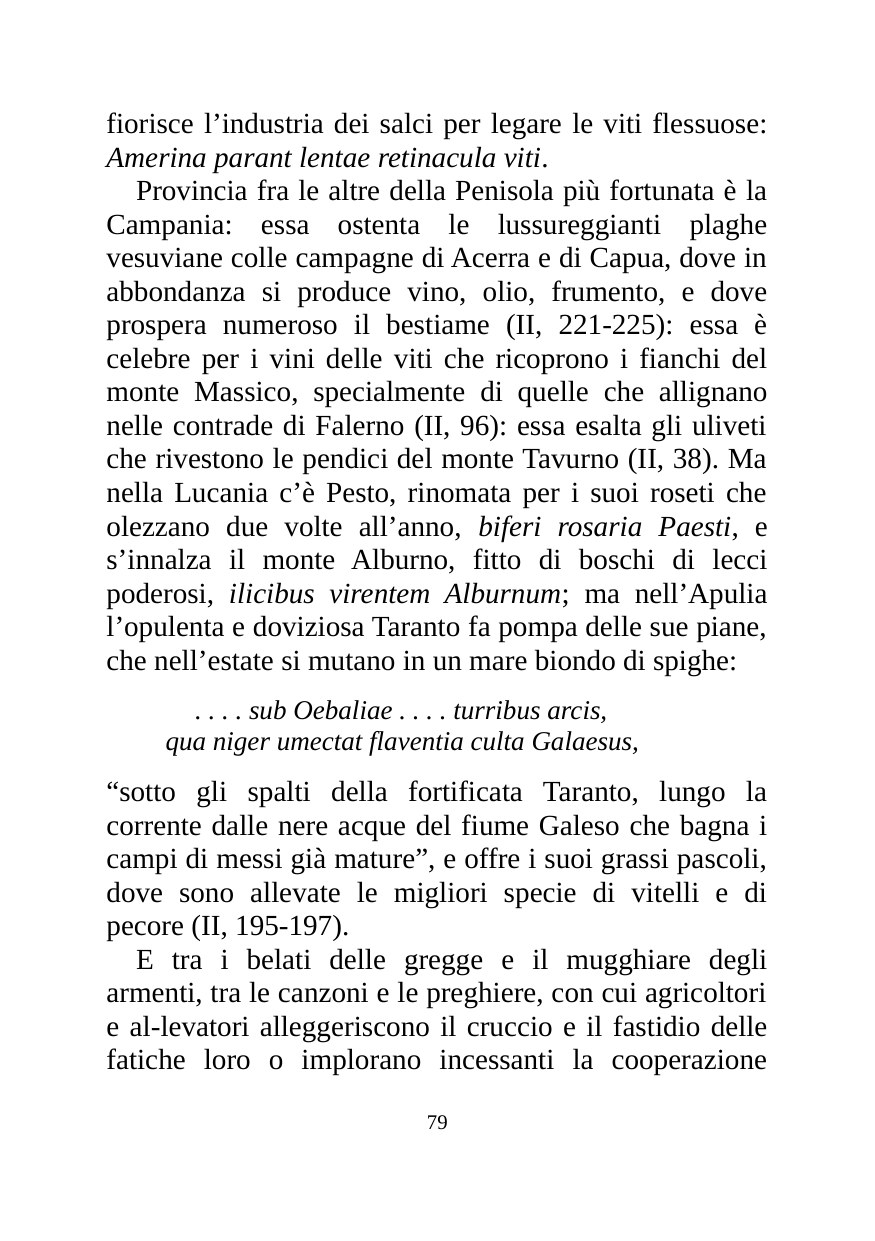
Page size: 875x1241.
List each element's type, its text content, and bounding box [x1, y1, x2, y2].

text Provincia fra le altre della Penisola più fortunata è la Campania: essa ostenta le lussureggianti plaghe vesuviane colle campagne di Acerra e di Capua, dove in abbondanza si produce vino, olio, frumento, e dove prospera numeroso il bestiame (II, 221-225): essa è celebre per i vini delle viti che ricoprono i fianchi del monte Massico, specialmente di quelle che allignano nelle contrade di Falerno (II, 96): essa esalta gli uliveti che rivestono le pendici del monte Tavurno (II, 38). Ma nella Lucania c’è Pesto, rinomata per i suoi roseti che olezzano due volte all’anno, biferi rosaria Paesti, e s’innalza il monte Alburno, fitto di boschi di lecci poderosi, ilicibus virentem Alburnum; ma nell’Apulia l’opulenta e doviziosa Taranto fa pompa delle sue piane, che nell’estate si mutano in un mare biondo di spighe: [106, 173, 768, 676]
text “sotto gli spalti della fortificata Taranto, lungo la corrente dalle nere acque del fiume Galeso che bagna i campi di messi già mature”, e offre i suoi grassi pascoli, dove sono allevate le migliori specie di vitelli e di pecore (II, 195-197). [106, 774, 768, 942]
text . . . . sub Oebaliae . . . . turribus arcis, qua niger umectat flaventia culta Galaesus, [165, 694, 768, 756]
text fiorisce l’industria dei salci per legare le viti flessuose: Amerina parant lentae retinacula viti. [106, 106, 768, 173]
text E tra i belati delle gregge e il mugghiare degli armenti, tra le canzoni e le preghiere, con cui agricoltori e al-levatori alleggeriscono il cruccio e il fastidio delle fatiche loro o implorano incessanti la cooperazione [106, 942, 768, 1076]
